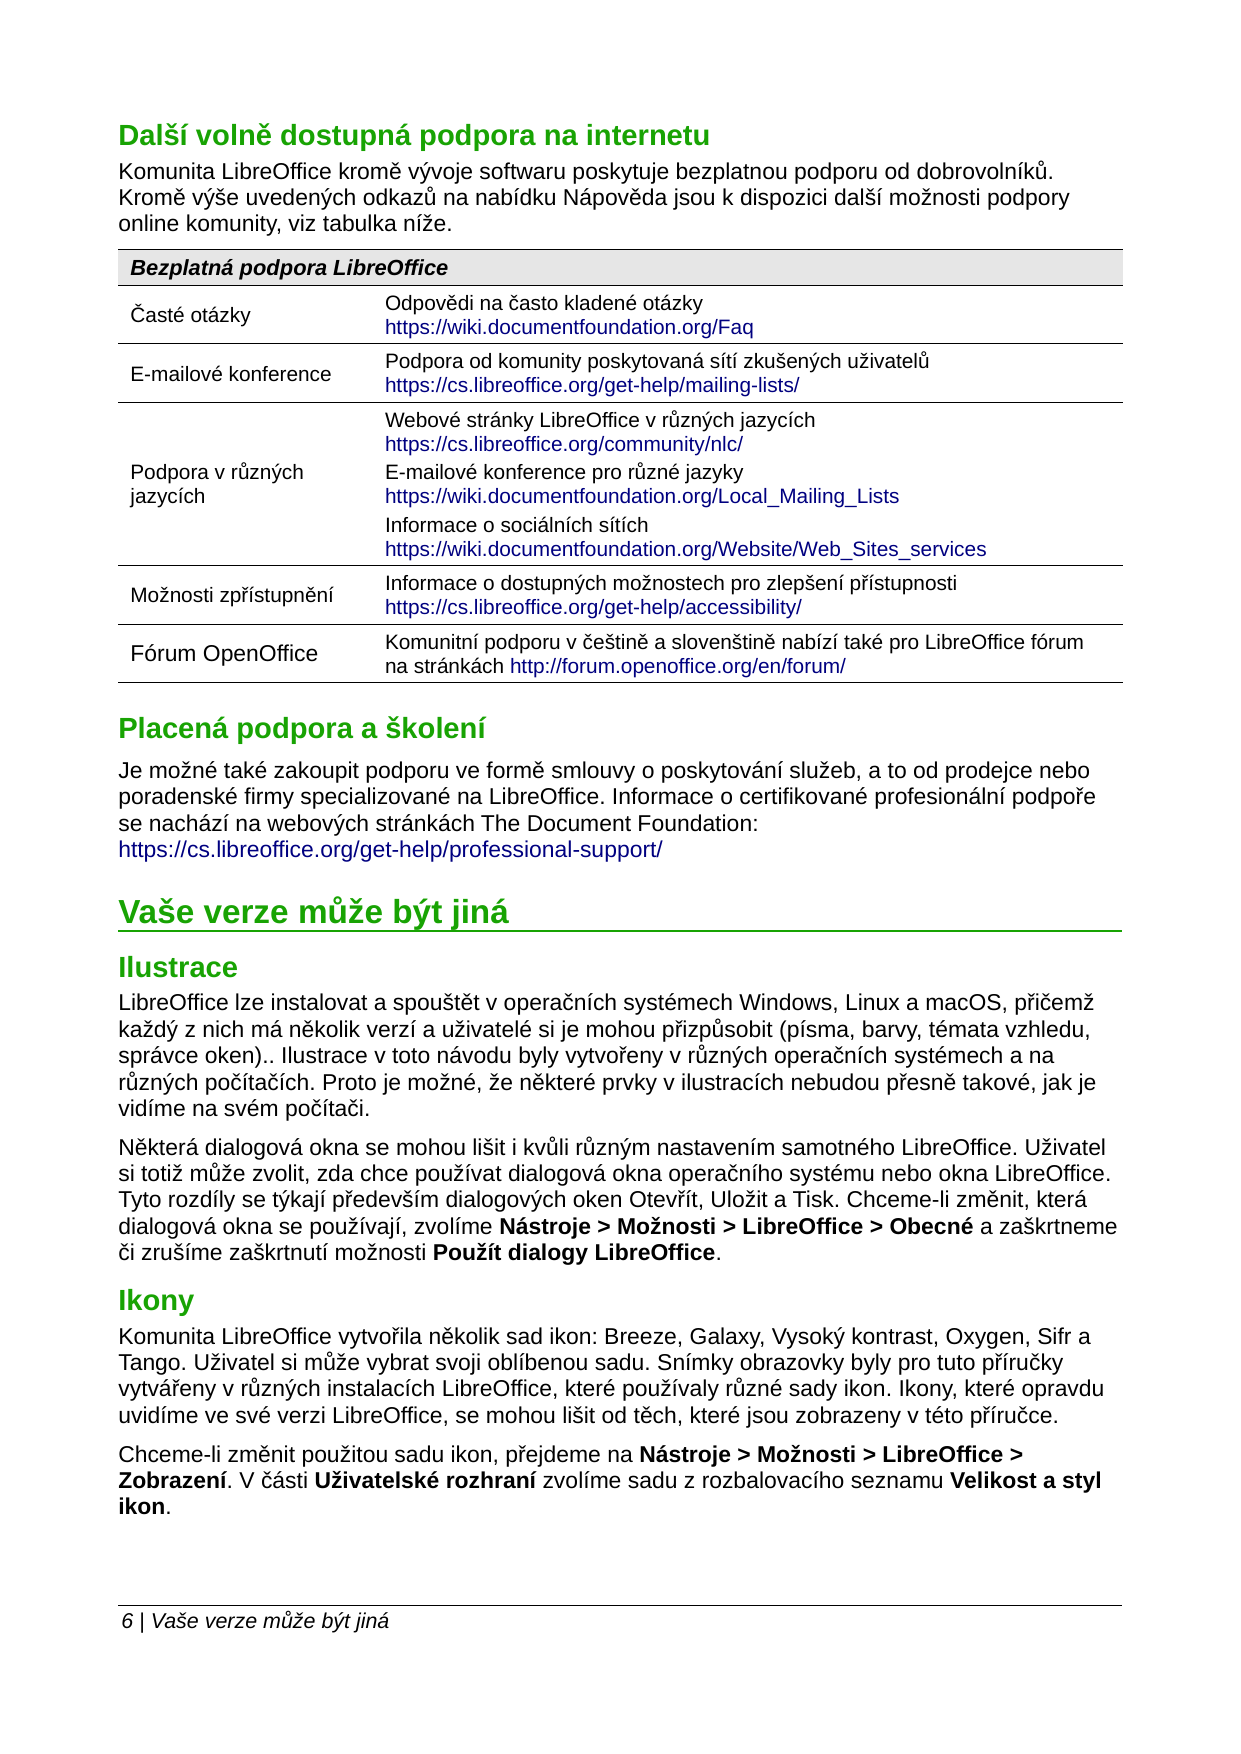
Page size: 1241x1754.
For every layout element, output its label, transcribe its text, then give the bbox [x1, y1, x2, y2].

text LibreOffice lze instalovat a spouštět v operačních systémech Windows, Linux a macOS, přičemž každý z nich má několik verzí a uživatelé si je mohou přizpůsobit (písma, barvy, témata vzhledu, správce oken).. Ilustrace v toto návodu byly vytvořeny v různých operačních systémech a na různých počítačích. Proto je možné, že některé prvky v ilustracích nebudou přesně takové, jak je vidíme na svém počítači. [118, 989, 1122, 1121]
text Komunita LibreOffice kromě vývoje softwaru poskytuje bezplatnou podporu od dobrovolníků. Kromě výše uvedených odkazů na nabídku Nápověda jsou k dispozici další možnosti podpory online komunity, viz tabulka níže. [118, 158, 1122, 237]
subtitle Vaše verze může být jiná [118, 892, 1122, 930]
table_cell Webové stránky LibreOffice v různých jazycích https://cs.libreoffice.org/community/nlc/ E-mailové konference pro různé jazyky https://wiki.documentfoundation.org/Local_Mailing_Lists Informace o sociálních sítích https://wiki.documentfoundation.org/Website/Web_Sites_services [373, 403, 1123, 565]
table_cell Podpora v různých jazycích [118, 403, 373, 565]
text Chceme-li změnit použitou sadu ikon, přejdeme na Nástroje > Možnosti > LibreOffice > Zobrazení. V části Uživatelské rozhraní zvolíme sadu z rozbalovacího seznamu Velikost a styl ikon. [118, 1441, 1122, 1519]
subtitle Ilustrace [118, 950, 1122, 983]
subtitle Placená podpora a školení [118, 711, 1122, 745]
text Komunita LibreOffice vytvořila několik sad ikon: Breeze, Galaxy, Vysoký kontrast, Oxygen, Sifr a Tango. Uživatel si může vybrat svoji oblíbenou sadu. Snímky obrazovky byly pro tuto příručky vytvářeny v různých instalacích LibreOffice, které používaly různé sady ikon. Ikony, které opravdu uvidíme ve své verzi LibreOffice, se mohou lišit od těch, které jsou zobrazeny v této příručce. [118, 1323, 1122, 1428]
table_cell Možnosti zpřístupnění [118, 566, 373, 623]
table_cell Časté otázky [118, 286, 373, 343]
text Některá dialogová okna se mohou lišit i kvůli různým nastavením samotného LibreOffice. Uživatel si totiž může zvolit, zda chce používat dialogová okna operačního systému nebo okna LibreOffice. Tyto rozdíly se týkají především dialogových oken Otevřít, Uložit a Tisk. Chceme-li změnit, která dialogová okna se používají, zvolíme Nástroje > Možnosti > LibreOffice > Obecné a zaškrtneme či zrušíme zaškrtnutí možnosti Použít dialogy LibreOffice. [118, 1134, 1122, 1265]
table_cell Komunitní podporu v češtině a slovenštině nabízí také pro LibreOffice fórum na stránkách http://forum.openoffice.org/en/forum/ [373, 625, 1123, 682]
table_cell Informace o dostupných možnostech pro zlepšení přístupnosti https://cs.libreoffice.org/get-help/accessibility/ [373, 566, 1123, 623]
table_cell Fórum OpenOffice [118, 625, 373, 682]
table_cell Podpora od komunity poskytovaná sítí zkušených uživatelů https://cs.libreoffice.org/get-help/mailing-lists/ [373, 344, 1123, 402]
text Je možné také zakoupit podporu ve formě smlouvy o poskytování služeb, a to od prodejce nebo poradenské firmy specializované na LibreOffice. Informace o certifikované profesionální podpoře se nachází na webových stránkách The Document Foundation: https://cs.libreoffice.org/get-help/professional-support/ [118, 757, 1122, 862]
table_cell Odpovědi na často kladené otázky https://wiki.documentfoundation.org/Faq [373, 286, 1123, 343]
subtitle Další volně dostupná podpora na internetu [118, 118, 1122, 152]
table_header Bezplatná podpora LibreOffice [118, 250, 1123, 285]
table_cell E-mailové konference [118, 344, 373, 402]
subtitle Ikony [118, 1283, 1122, 1317]
